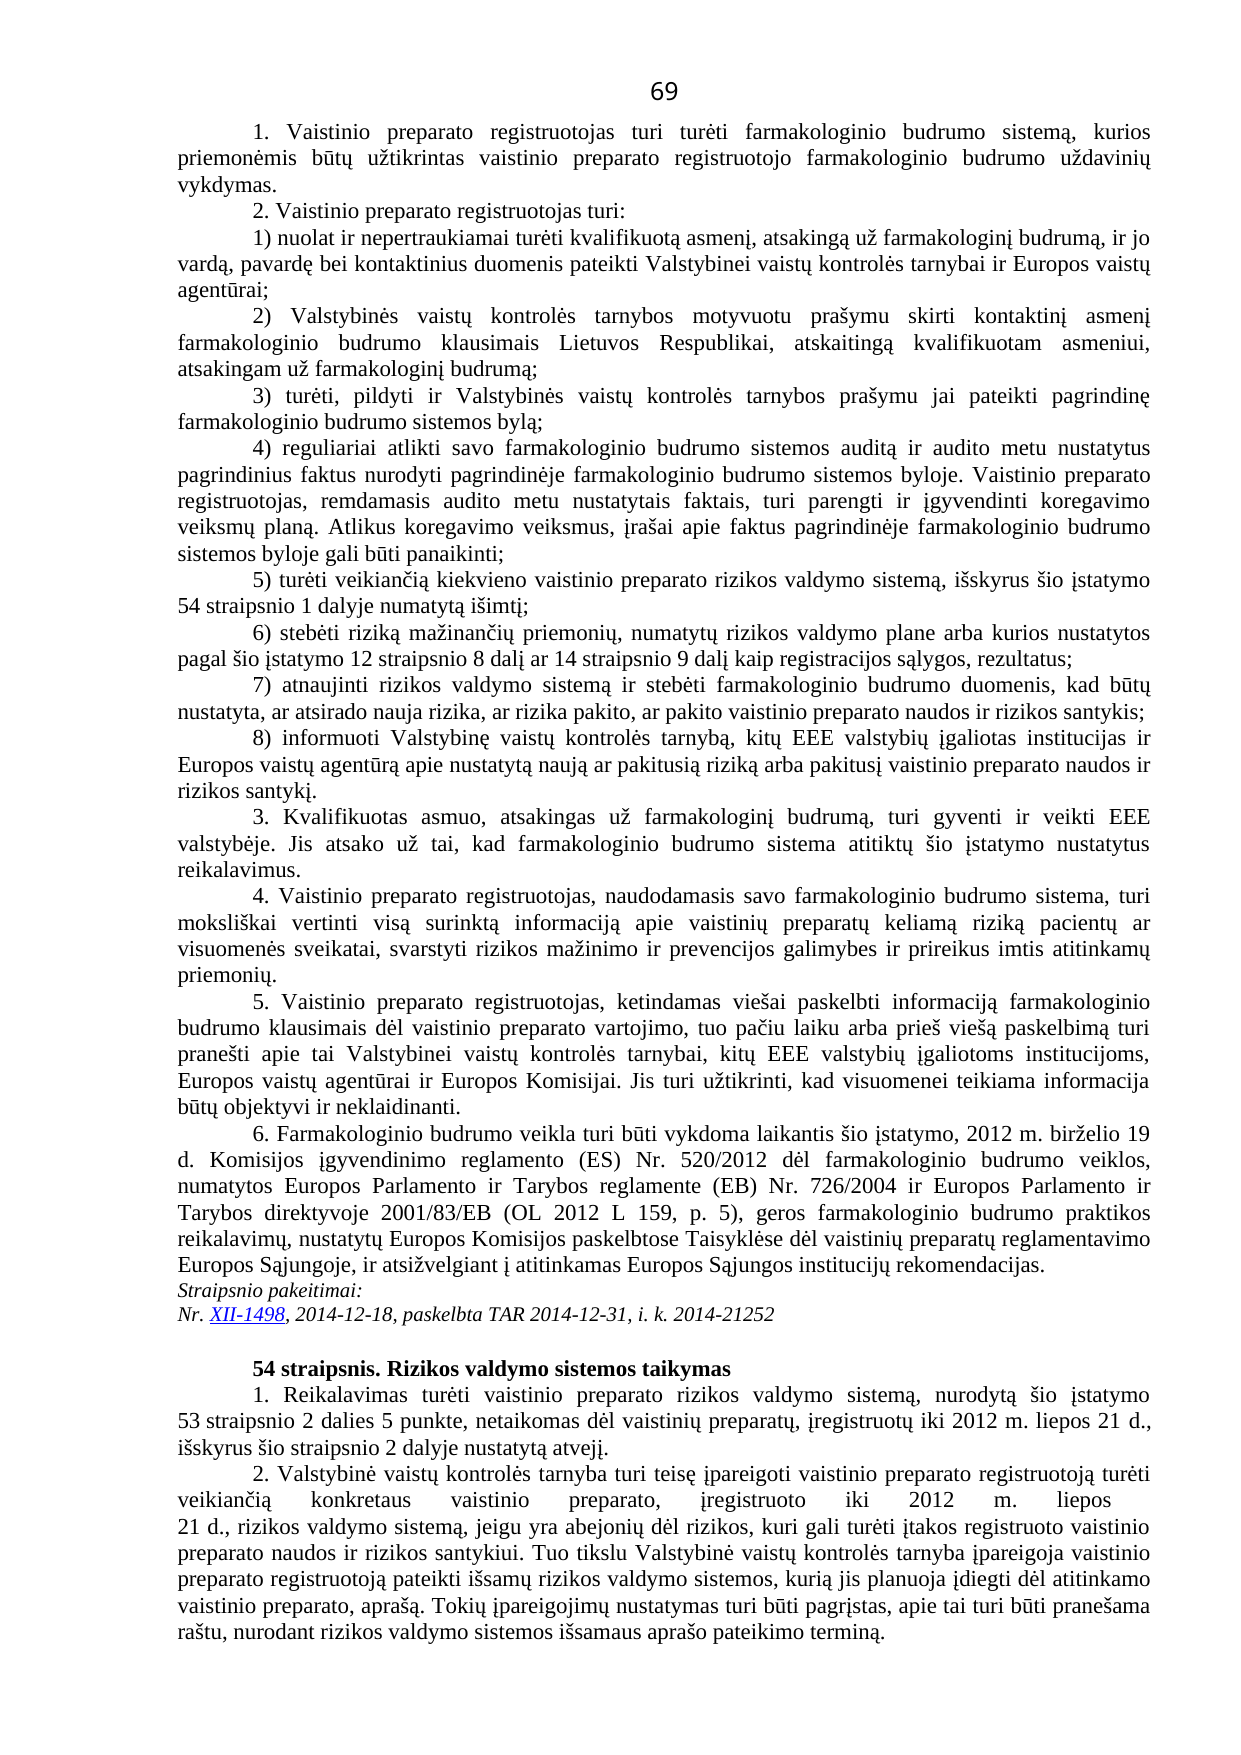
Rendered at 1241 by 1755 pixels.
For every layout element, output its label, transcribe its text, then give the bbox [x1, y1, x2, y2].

text 2. Vaistinio preparato registruotojas turi: [177, 197, 1152, 223]
text 54 straipsnis. Rizikos valdymo sistemos taikymas [177, 1354, 1152, 1381]
text 2) Valstybinės vaistų kontrolės tarnybos motyvuotu prašymu skirti kontaktinį asmenį farmakologinio budrumo klausimais Lietuvos Respublikai, atskaitingą kvalifikuotam asmeniui, atsakingam už farmakologinį budrumą; [177, 303, 1152, 382]
text 4) reguliariai atlikti savo farmakologinio budrumo sistemos auditą ir audito metu nustatytus pagrindinius faktus nurodyti pagrindinėje farmakologinio budrumo sistemos byloje. Vaistinio preparato registruotojas, remdamasis audito metu nustatytais faktais, turi parengti ir įgyvendinti koregavimo veiksmų planą. Atlikus koregavimo veiksmus, įrašai apie faktus pagrindinėje farmakologinio budrumo sistemos byloje gali būti panaikinti; [177, 434, 1152, 566]
text Straipsnio pakeitimai: [177, 1278, 1152, 1302]
text 2. Valstybinė vaistų kontrolės tarnyba turi teisę įpareigoti vaistinio preparato registruotoją turėti veikiančią konkretaus vaistinio preparato, įregistruoto iki 2012 m. liepos 21 d., rizikos valdymo sistemą, jeigu yra abejonių dėl rizikos, kuri gali turėti įtakos registruoto vaistinio preparato naudos ir rizikos santykiui. Tuo tikslu Valstybinė vaistų kontrolės tarnyba įpareigoja vaistinio preparato registruotoją pateikti išsamų rizikos valdymo sistemos, kurią jis planuoja įdiegti dėl atitinkamo vaistinio preparato, aprašą. Tokių įpareigojimų nustatymas turi būti pagrįstas, apie tai turi būti pranešama raštu, nurodant rizikos valdymo sistemos išsamaus aprašo pateikimo terminą. [177, 1460, 1152, 1644]
text 3. Kvalifikuotas asmuo, atsakingas už farmakologinį budrumą, turi gyventi ir veikti EEE valstybėje. Jis atsako už tai, kad farmakologinio budrumo sistema atitiktų šio įstatymo nustatytus reikalavimus. [177, 803, 1152, 882]
text 8) informuoti Valstybinę vaistų kontrolės tarnybą, kitų EEE valstybių įgaliotas institucijas ir Europos vaistų agentūrą apie nustatytą naują ar pakitusią riziką arba pakitusį vaistinio preparato naudos ir rizikos santykį. [177, 724, 1152, 803]
text 5. Vaistinio preparato registruotojas, ketindamas viešai paskelbti informaciją farmakologinio budrumo klausimais dėl vaistinio preparato vartojimo, tuo pačiu laiku arba prieš viešą paskelbimą turi pranešti apie tai Valstybinei vaistų kontrolės tarnybai, kitų EEE valstybių įgaliotoms institucijoms, Europos vaistų agentūrai ir Europos Komisijai. Jis turi užtikrinti, kad visuomenei teikiama informacija būtų objektyvi ir neklaidinanti. [177, 988, 1152, 1119]
text 1) nuolat ir nepertraukiamai turėti kvalifikuotą asmenį, atsakingą už farmakologinį budrumą, ir jo vardą, pavardę bei kontaktinius duomenis pateikti Valstybinei vaistų kontrolės tarnybai ir Europos vaistų agentūrai; [177, 223, 1152, 303]
text 6. Farmakologinio budrumo veikla turi būti vykdoma laikantis šio įstatymo, 2012 m. birželio 19 d. Komisijos įgyvendinimo reglamento (ES) Nr. 520/2012 dėl farmakologinio budrumo veiklos, numatytos Europos Parlamento ir Tarybos reglamente (EB) Nr. 726/2004 ir Europos Parlamento ir Tarybos direktyvoje 2001/83/EB (OL 2012 L 159, p. 5), geros farmakologinio budrumo praktikos reikalavimų, nustatytų Europos Komisijos paskelbtose Taisyklėse dėl vaistinių preparatų reglamentavimo Europos Sąjungoje, ir atsižvelgiant į atitinkamas Europos Sąjungos institucijų rekomendacijas. [177, 1119, 1152, 1278]
text 3) turėti, pildyti ir Valstybinės vaistų kontrolės tarnybos prašymu jai pateikti pagrindinę farmakologinio budrumo sistemos bylą; [177, 382, 1152, 434]
text 1. Reikalavimas turėti vaistinio preparato rizikos valdymo sistemą, nurodytą šio įstatymo 53 straipsnio 2 dalies 5 punkte, netaikomas dėl vaistinių preparatų, įregistruotų iki 2012 m. liepos 21 d., išskyrus šio straipsnio 2 dalyje nustatytą atvejį. [177, 1381, 1152, 1460]
text 7) atnaujinti rizikos valdymo sistemą ir stebėti farmakologinio budrumo duomenis, kad būtų nustatyta, ar atsirado nauja rizika, ar rizika pakito, ar pakito vaistinio preparato naudos ir rizikos santykis; [177, 672, 1152, 724]
text Nr. XII-1498, 2014-12-18, paskelbta TAR 2014-12-31, i. k. 2014-21252 [177, 1302, 1152, 1326]
text 6) stebėti riziką mažinančių priemonių, numatytų rizikos valdymo plane arba kurios nustatytos pagal šio įstatymo 12 straipsnio 8 dalį ar 14 straipsnio 9 dalį kaip registracijos sąlygos, rezultatus; [177, 619, 1152, 672]
text 4. Vaistinio preparato registruotojas, naudodamasis savo farmakologinio budrumo sistema, turi moksliškai vertinti visą surinktą informaciją apie vaistinių preparatų keliamą riziką pacientų ar visuomenės sveikatai, svarstyti rizikos mažinimo ir prevencijos galimybes ir prireikus imtis atitinkamų priemonių. [177, 882, 1152, 988]
text 1. Vaistinio preparato registruotojas turi turėti farmakologinio budrumo sistemą, kurios priemonėmis būtų užtikrintas vaistinio preparato registruotojo farmakologinio budrumo uždavinių vykdymas. [177, 118, 1152, 197]
text 5) turėti veikiančią kiekvieno vaistinio preparato rizikos valdymo sistemą, išskyrus šio įstatymo 54 straipsnio 1 dalyje numatytą išimtį; [177, 566, 1152, 619]
